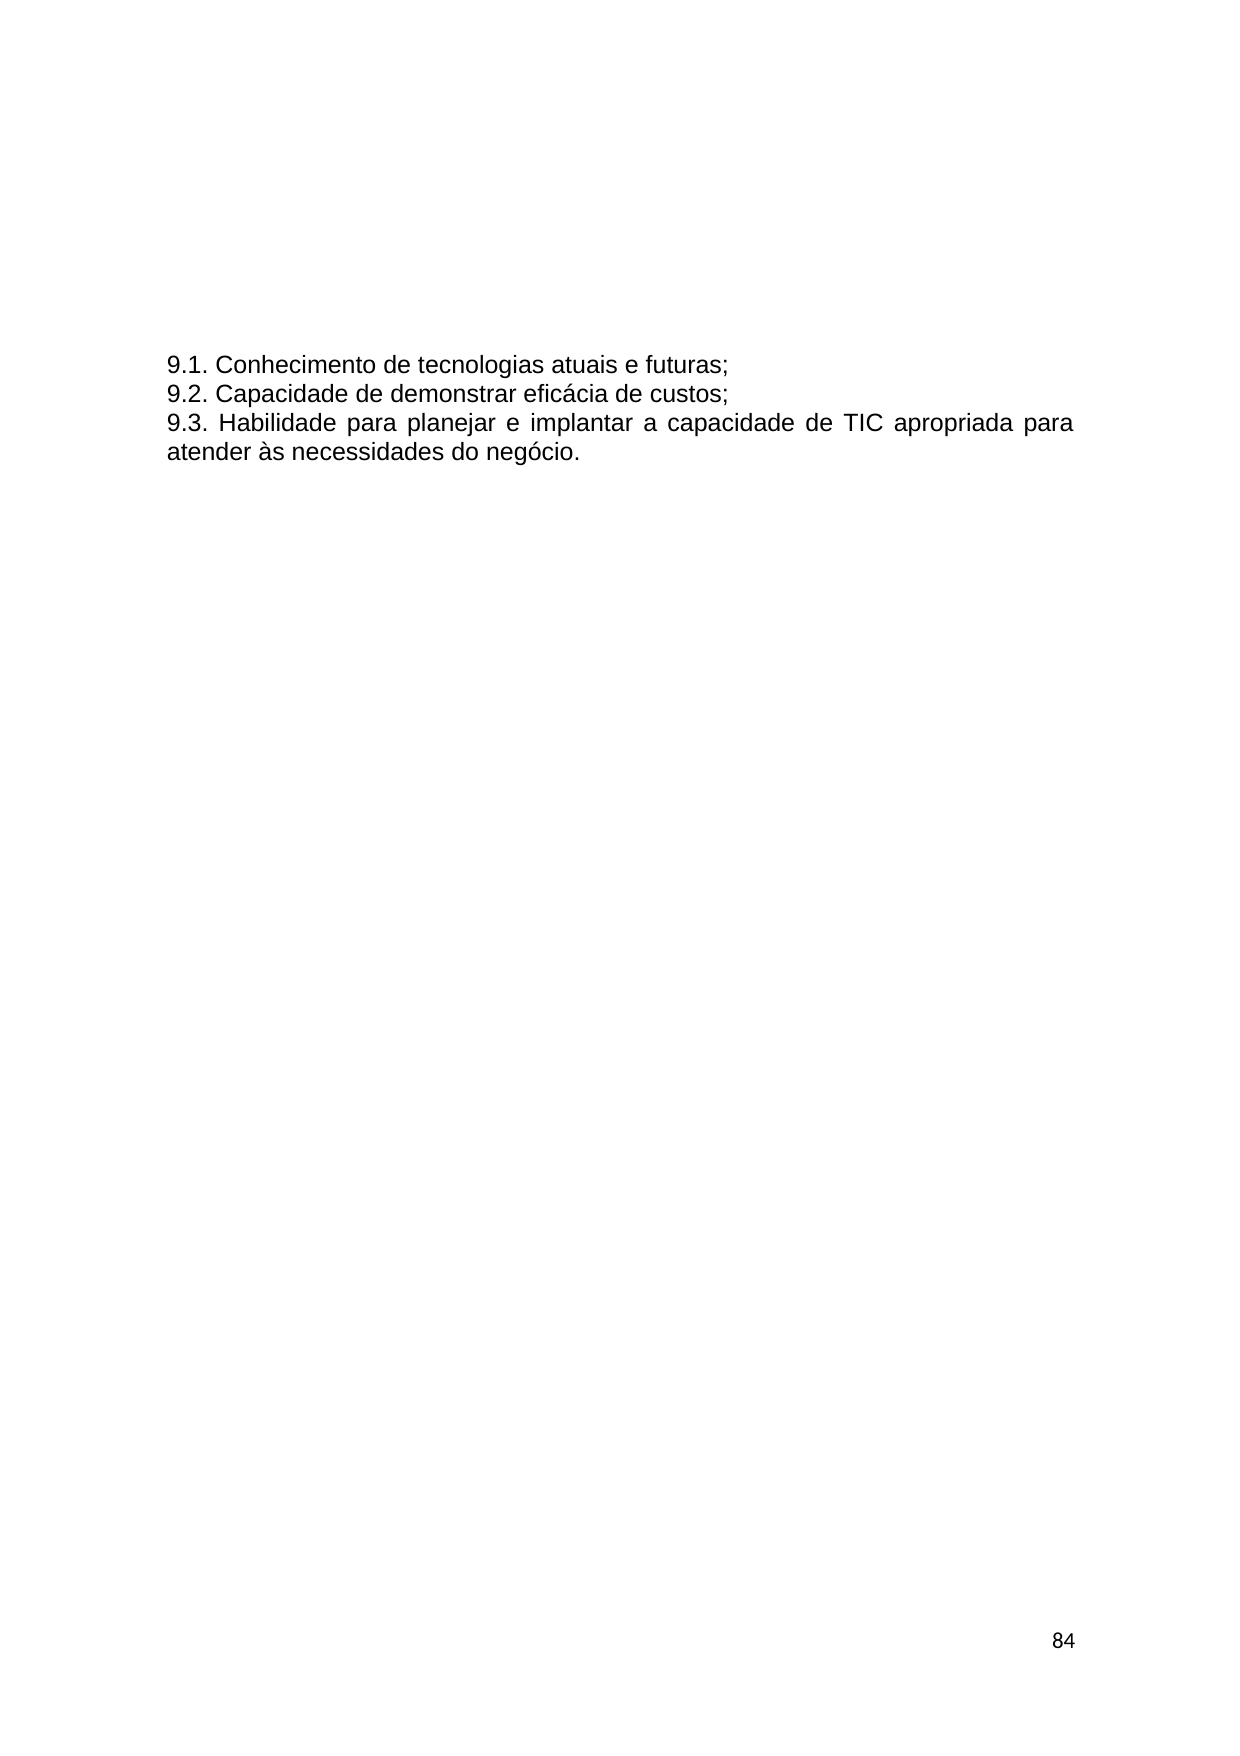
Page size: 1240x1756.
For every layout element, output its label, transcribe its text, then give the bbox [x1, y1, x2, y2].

text 9.1. Conhecimento de tecnologias atuais e futuras; [167, 350, 1075, 379]
text 9.3. Habilidade para planejar e implantar a capacidade de TIC apropriada para atender às necessidades do negócio. [167, 408, 1075, 465]
text 9.2. Capacidade de demonstrar eficácia de custos; [167, 379, 1075, 408]
table_header [167, 167, 665, 322]
table_header [665, 167, 1075, 322]
